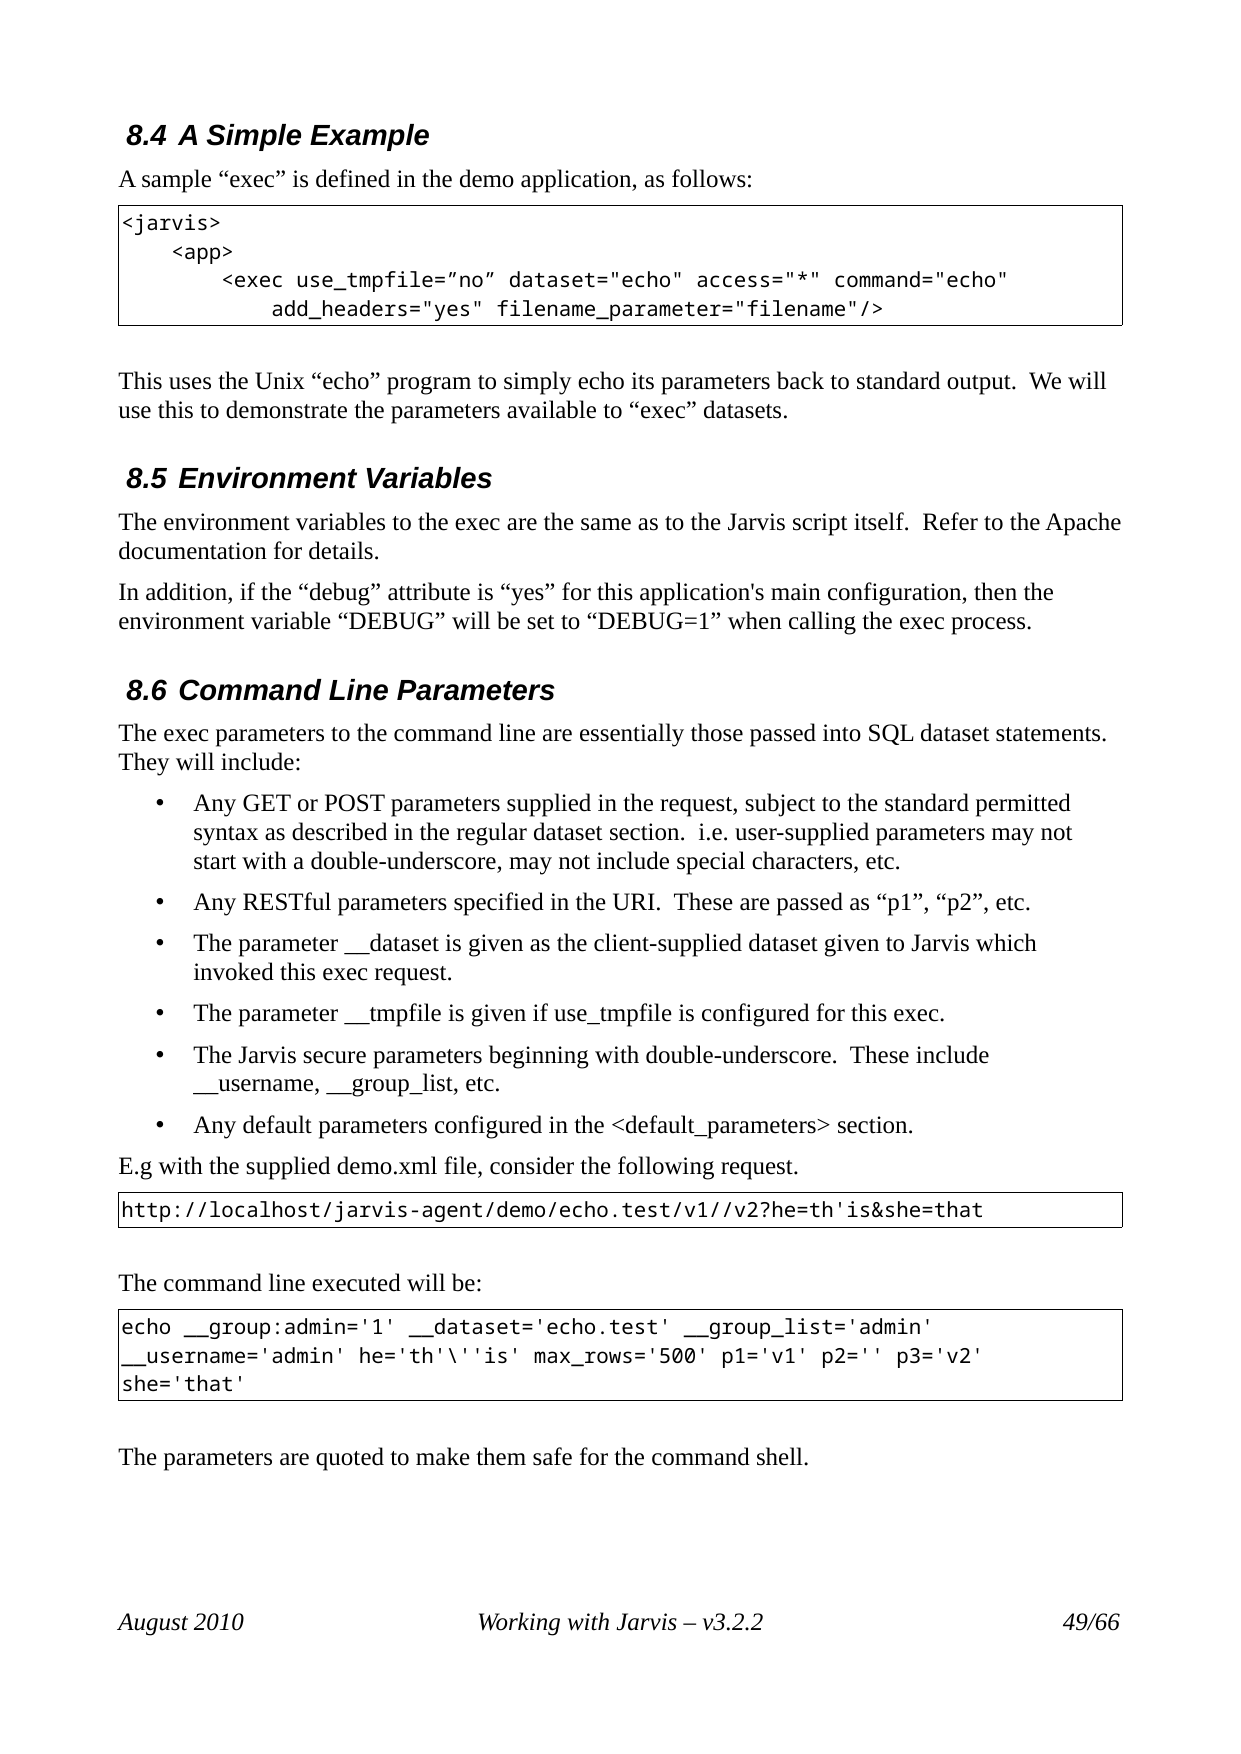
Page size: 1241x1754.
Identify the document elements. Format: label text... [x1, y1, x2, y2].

text echo __group:admin='1' __dataset='echo.test' __group_list='admin' __username='admin' he='th'\''is' max_rows='500' p1='v1' p2='' p3='v2' she='that' [119, 1310, 1122, 1400]
text This uses the Unix “echo” program to simply echo its parameters back to standard output. We will use this to demonstrate the parameters available to “exec” datasets. [118, 366, 1122, 424]
text The environment variables to the exec are the same as to the Jarvis script itself. Refer to the Apache documentation for details. [118, 507, 1122, 565]
text E.g with the supplied demo.xml file, consider the following request. [118, 1151, 1122, 1180]
list The Jarvis secure parameters beginning with double-underscore. These include __username, __group_list, etc. [156, 1040, 1122, 1097]
text <jarvis> [119, 206, 1122, 234]
text A sample “exec” is defined in the demo application, as follows: [118, 164, 1122, 193]
subtitle Command Line Parameters [118, 672, 1122, 706]
text The exec parameters to the command line are essentially those passed into SQL dataset statements. They will include: [118, 718, 1122, 776]
list The parameter __dataset is given as the client-supplied dataset given to Jarvis which invoked this exec request. [156, 928, 1122, 986]
subtitle A Simple Example [118, 118, 1122, 152]
text The parameters are quoted to make them safe for the command shell. [118, 1442, 1122, 1471]
text http://localhost/jarvis-agent/demo/echo.test/v1//v2?he=th'is&she=that [119, 1193, 1122, 1227]
text <exec use_tmpfile=”no” dataset="echo" access="*" command="echo" [119, 262, 1122, 291]
list Any RESTful parameters specified in the URI. These are passed as “p1”, “p2”, etc. [156, 887, 1122, 916]
list The parameter __tmpfile is given if use_tmpfile is configured for this exec. [156, 998, 1122, 1027]
text In addition, if the “debug” attribute is “yes” for this application's main configuration, then the environment variable “DEBUG” will be set to “DEBUG=1” when calling the exec process. [118, 577, 1122, 635]
text add_headers="yes" filename_parameter="filename"/> [119, 291, 1122, 325]
text The command line executed will be: [118, 1268, 1122, 1297]
list Any GET or POST parameters supplied in the request, subject to the standard permitted syntax as described in the regular dataset section. i.e. user-supplied parameters may not start with a double-underscore, may not include special characters, etc. [156, 788, 1122, 875]
list Any default parameters configured in the <default_parameters> section. [156, 1110, 1122, 1138]
text <app> [119, 234, 1122, 262]
subtitle Environment Variables [118, 461, 1122, 495]
